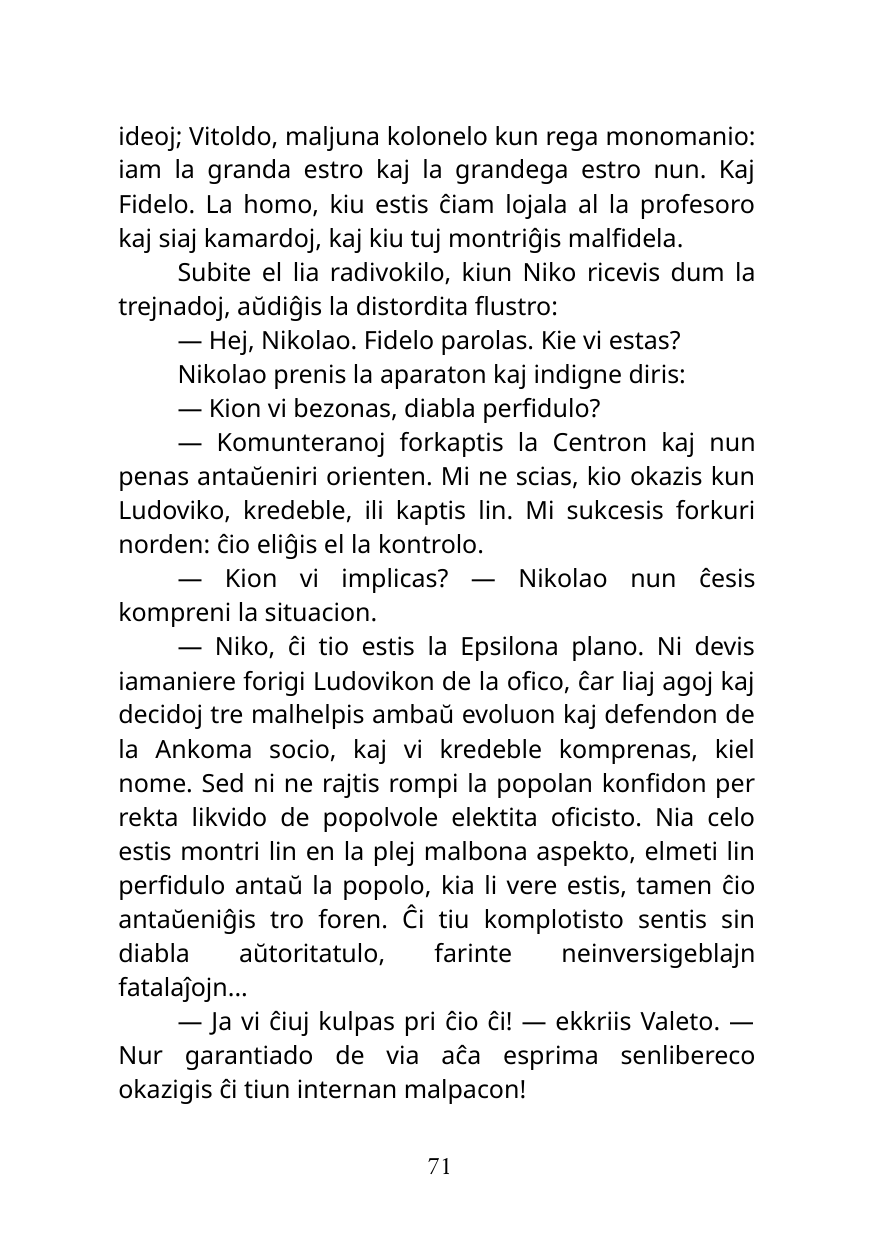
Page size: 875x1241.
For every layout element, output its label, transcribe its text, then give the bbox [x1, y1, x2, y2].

text — Kion vi bezonas, diabla perfidulo? [118, 391, 756, 425]
text — Ja vi ĉiuj kulpas pri ĉio ĉi! — ekkriis Valeto. — Nur garantiado de via aĉa esprima senlibereco okazigis ĉi tiun internan malpacon! [118, 1004, 756, 1106]
text — Komunteranoj forkaptis la Centron kaj nun penas antaŭeniri orienten. Mi ne scias, kio okazis kun Ludoviko, kredeble, ili kaptis lin. Mi sukcesis forkuri norden: ĉio eliĝis el la kontrolo. [118, 425, 756, 561]
text — Hej, Nikolao. Fidelo parolas. Kie vi estas? [118, 322, 756, 357]
text Nikolao prenis la aparaton kaj indigne diris: [118, 357, 756, 391]
text ideoj; Vitoldo, maljuna kolonelo kun rega monomanio: iam la granda estro kaj la grandega estro nun. Kaj Fidelo. La homo, kiu estis ĉiam lojala al la profesoro kaj siaj kamardoj, kaj kiu tuj montriĝis malfidela. [118, 118, 756, 254]
text Subite el lia radivokilo, kiun Niko ricevis dum la trejnadoj, aŭdiĝis la distordita flustro: [118, 254, 756, 322]
text — Niko, ĉi tio estis la Epsilona plano. Ni devis iamaniere forigi Ludovikon de la ofico, ĉar liaj agoj kaj decidoj tre malhelpis ambaŭ evoluon kaj defendon de la Ankoma socio, kaj vi kredeble komprenas, kiel nome. Sed ni ne rajtis rompi la popolan konfidon per rekta likvido de popolvole elektita oficisto. Nia celo estis montri lin en la plej malbona aspekto, elmeti lin perfidulo antaŭ la popolo, kia li vere estis, tamen ĉio antaŭeniĝis tro foren. Ĉi tiu komplotisto sentis sin diabla aŭtoritatulo, farinte neinversigeblajn fatalaĵojn... [118, 629, 756, 1004]
text — Kion vi implicas? — Nikolao nun ĉesis kompreni la situacion. [118, 561, 756, 629]
